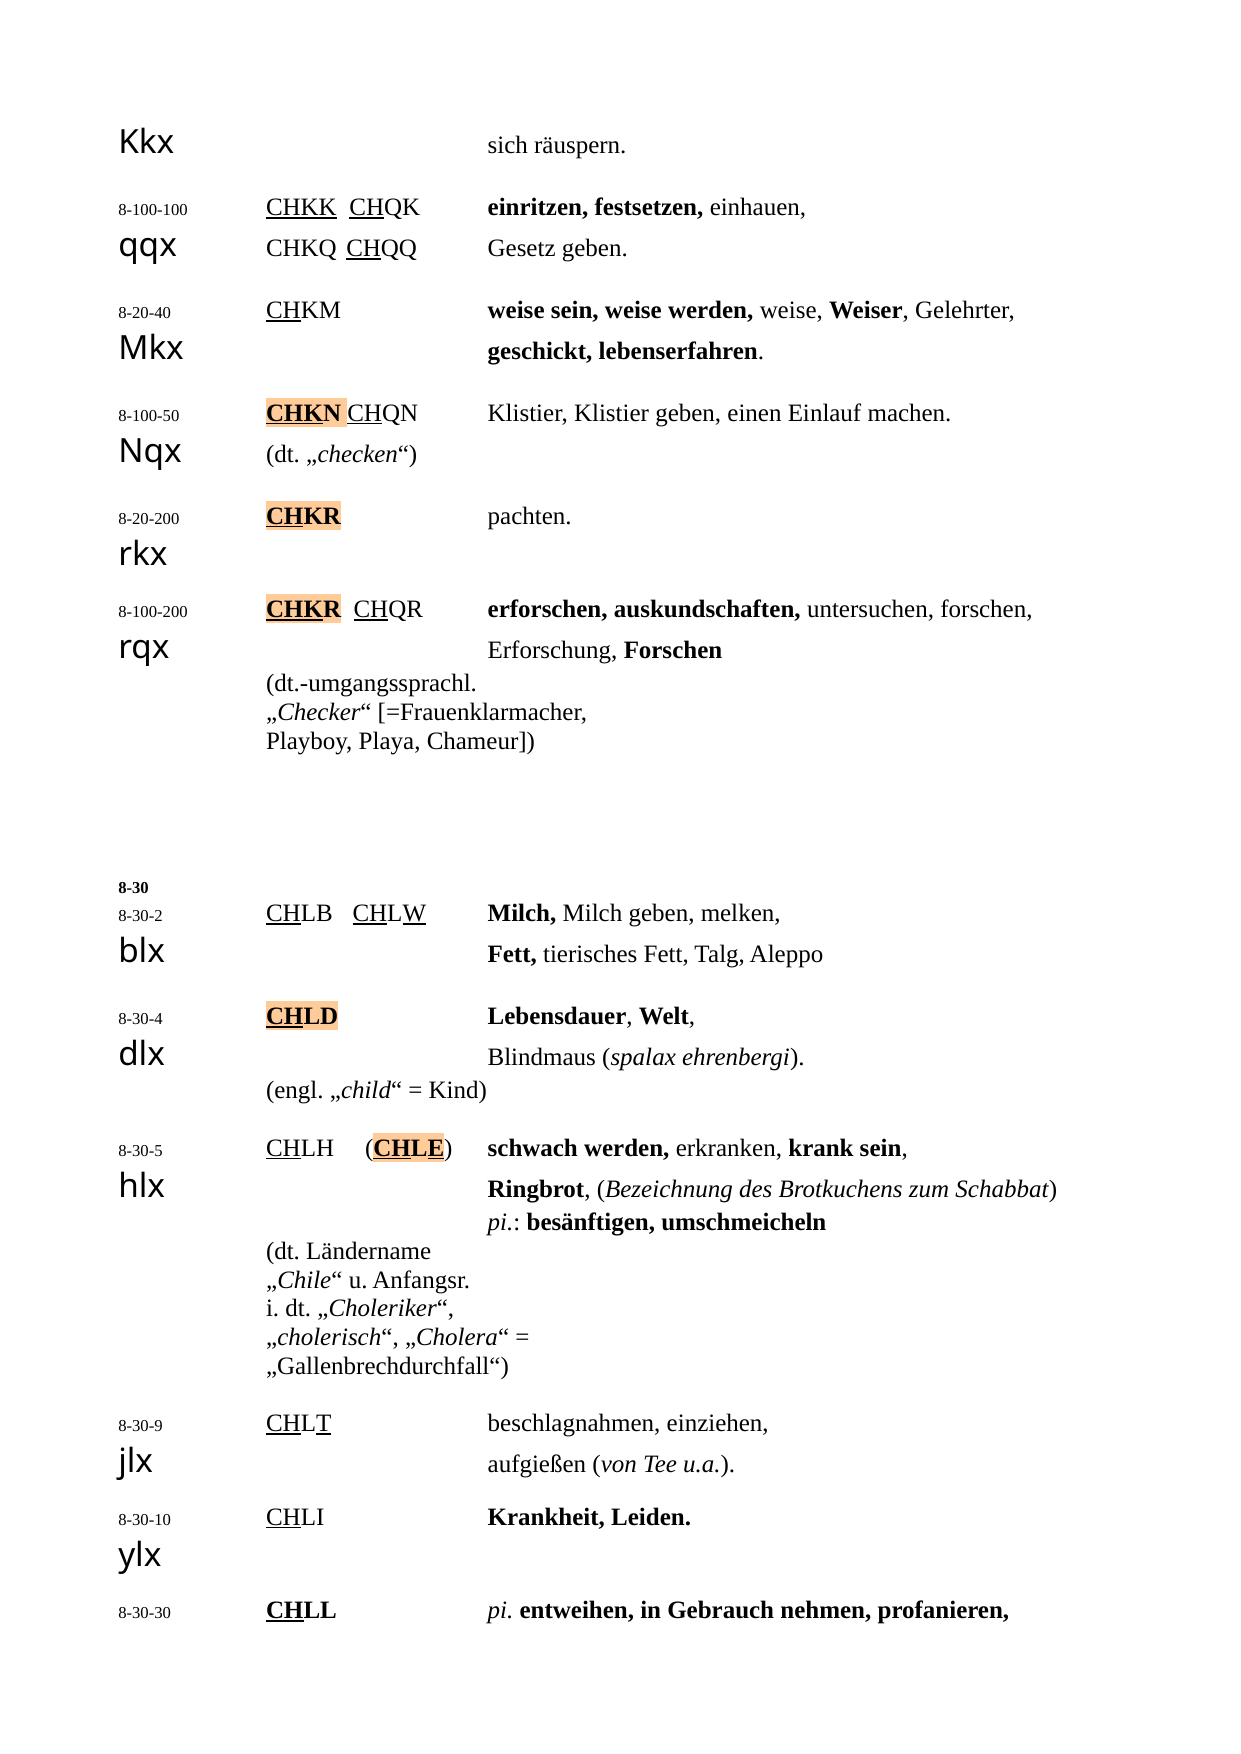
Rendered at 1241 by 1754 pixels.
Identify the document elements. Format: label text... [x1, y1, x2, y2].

text (dt. Ländername [118, 1236, 1122, 1265]
text „Checker“ [=Frauenklarmacher, [118, 697, 1122, 726]
text jlx aufgießen (von Tee u.a.). [118, 1437, 1122, 1483]
text qqx CHKQ CHQQ Gesetz geben. [118, 221, 1122, 266]
text 8-100-50 CHKN CHQN Klistier, Klistier geben, einen Einlauf machen. [118, 398, 1122, 427]
text dlx Blindmaus (spalax ehrenbergi). [118, 1030, 1122, 1076]
text i. dt. „Choleriker“, [118, 1293, 1122, 1322]
text Kkx sich räuspern. [118, 118, 1122, 163]
text 8-30-5 CHLH (CHLE) schwach werden, erkranken, krank sein, [118, 1133, 1122, 1162]
text 8-20-40 CHKM weise sein, weise werden, weise, Weiser, Gelehrter, [118, 295, 1122, 324]
text 8-100-100 CHKK*CHQK einritzen, festsetzen, einhauen, [118, 163, 1122, 221]
text 8-30-9 CHLT* beschlagnahmen, einziehen, [118, 1380, 1122, 1437]
text ylx [118, 1531, 1122, 1576]
text Mkx geschickt, lebenserfahren. [118, 324, 1122, 369]
text rkx [118, 530, 1122, 575]
text „cholerisch“, „Cholera“ = [118, 1322, 1122, 1351]
text 8-30-10 CHLI Krankheit, Leiden. [118, 1502, 1122, 1531]
text 8-100-200 CHKR CHQR erforschen, auskundschaften, untersuchen, forschen, [118, 594, 1122, 623]
text 8-30 [118, 870, 1122, 898]
text 8-30-2 CHLB CHLW Milch, Milch geben, melken, [118, 898, 1122, 927]
text rqx Erforschung, Forschen (dt.-umgangssprachl. [118, 623, 1122, 697]
text Playboy, Playa, Chameur]) [118, 726, 1122, 755]
text Nqx (dt. „checken“) [118, 427, 1122, 472]
text blx Fett, tierisches Fett, Talg, Aleppo [118, 927, 1122, 973]
text 8-20-200 CHKR pachten. [118, 501, 1122, 530]
text pi.: besänftigen, umschmeicheln [118, 1207, 1122, 1236]
text hlx Ringbrot, (Bezeichnung des Brotkuchens zum Schabbat) [118, 1162, 1122, 1207]
text „Gallenbrechdurchfall“) [118, 1351, 1122, 1380]
text 8-30-4 CHLD Lebensdauer, Welt, [118, 1001, 1122, 1030]
text (engl. „child“ = Kind) [118, 1076, 1122, 1104]
text 8-30-30 CHLL pi. entweihen, in Gebrauch nehmen, profanieren, [118, 1595, 1122, 1624]
text „Chile“ u. Anfangsr. [118, 1265, 1122, 1293]
